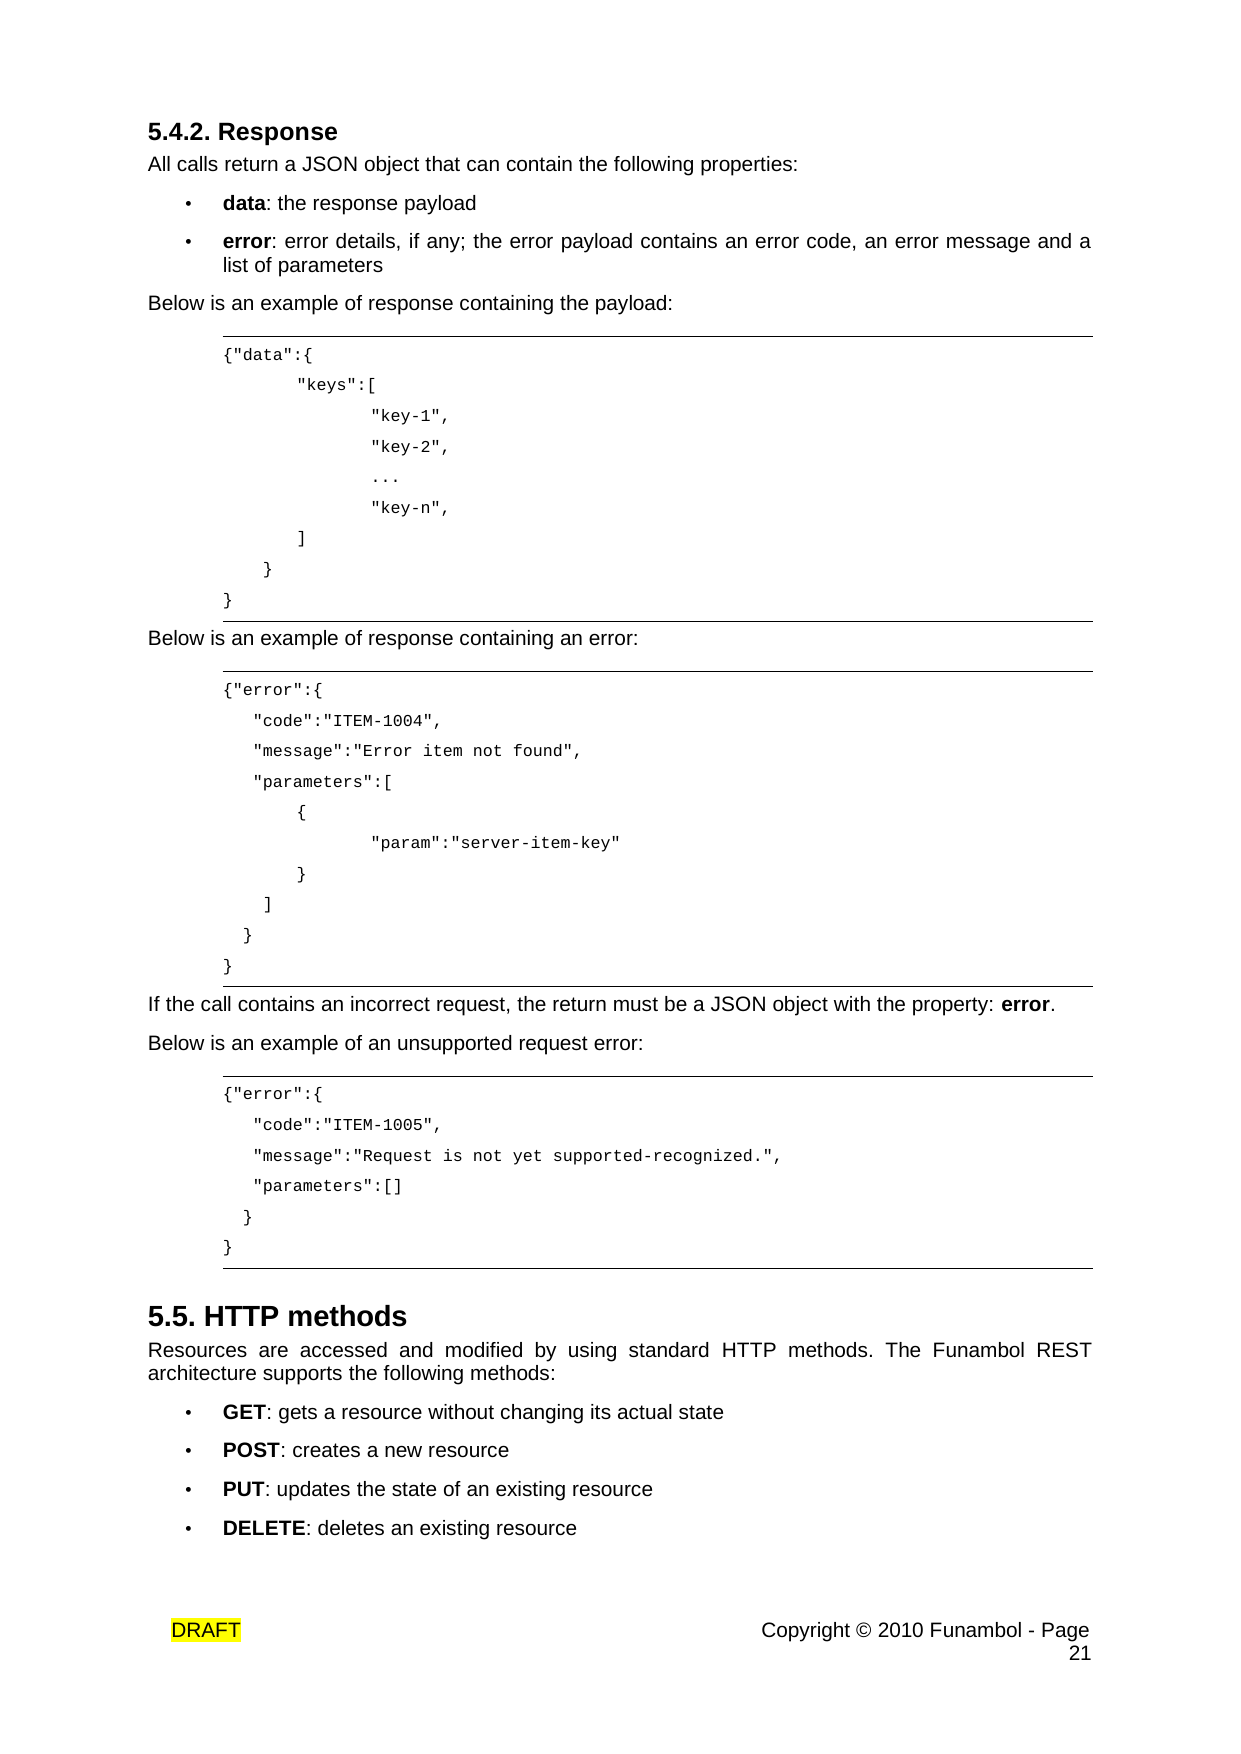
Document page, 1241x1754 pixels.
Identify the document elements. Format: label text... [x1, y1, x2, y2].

text {"error":{ [223, 1077, 1093, 1105]
text "message":"Request is not yet supported-recognized.", [223, 1137, 1093, 1166]
list data: the response payload [185, 191, 1093, 214]
text ] [223, 886, 1093, 915]
list GET: gets a resource without changing its actual state [185, 1400, 1093, 1424]
text Below is an example of an unsupported request error: [148, 1031, 1093, 1055]
text All calls return a JSON object that can contain the following properties: [148, 152, 1093, 176]
text "keys":[ [223, 367, 1093, 396]
list DELETE: deletes an existing resource [185, 1516, 1093, 1539]
text "parameters":[] [223, 1168, 1093, 1197]
text } [223, 855, 1093, 884]
text } [223, 916, 1093, 945]
subtitle HTTP methods [148, 1299, 1093, 1332]
text "code":"ITEM-1004", [223, 702, 1093, 731]
text } [223, 581, 1093, 621]
text Resources are accessed and modified by using standard HTTP methods. The Funambol REST architecture supports the following methods: [148, 1338, 1093, 1385]
text } [223, 1198, 1093, 1227]
subtitle Response [148, 118, 1093, 146]
list POST: creates a new resource [185, 1439, 1093, 1462]
text ] [223, 520, 1093, 549]
text "parameters":[ [223, 763, 1093, 792]
text "param":"server-item-key" [223, 824, 1093, 853]
text If the call contains an incorrect request, the return must be a JSON object with the property: error. [148, 993, 1093, 1016]
text "key-1", [223, 397, 1093, 426]
text { [223, 794, 1093, 823]
text Below is an example of response containing an error: [148, 627, 1093, 650]
text Below is an example of response containing the payload: [148, 292, 1093, 315]
text } [223, 947, 1093, 986]
text } [223, 1229, 1093, 1268]
text "code":"ITEM-1005", [223, 1106, 1093, 1135]
text "key-n", [223, 489, 1093, 518]
list error: error details, if any; the error payload contains an error code, an error message and a list of parameters [185, 229, 1093, 277]
text } [223, 551, 1093, 579]
list PUT: updates the state of an existing resource [185, 1477, 1093, 1501]
text ... [223, 459, 1093, 488]
text {"error":{ [223, 672, 1093, 700]
text "message":"Error item not found", [223, 733, 1093, 762]
text {"data":{ [223, 337, 1093, 365]
text "key-2", [223, 428, 1093, 457]
